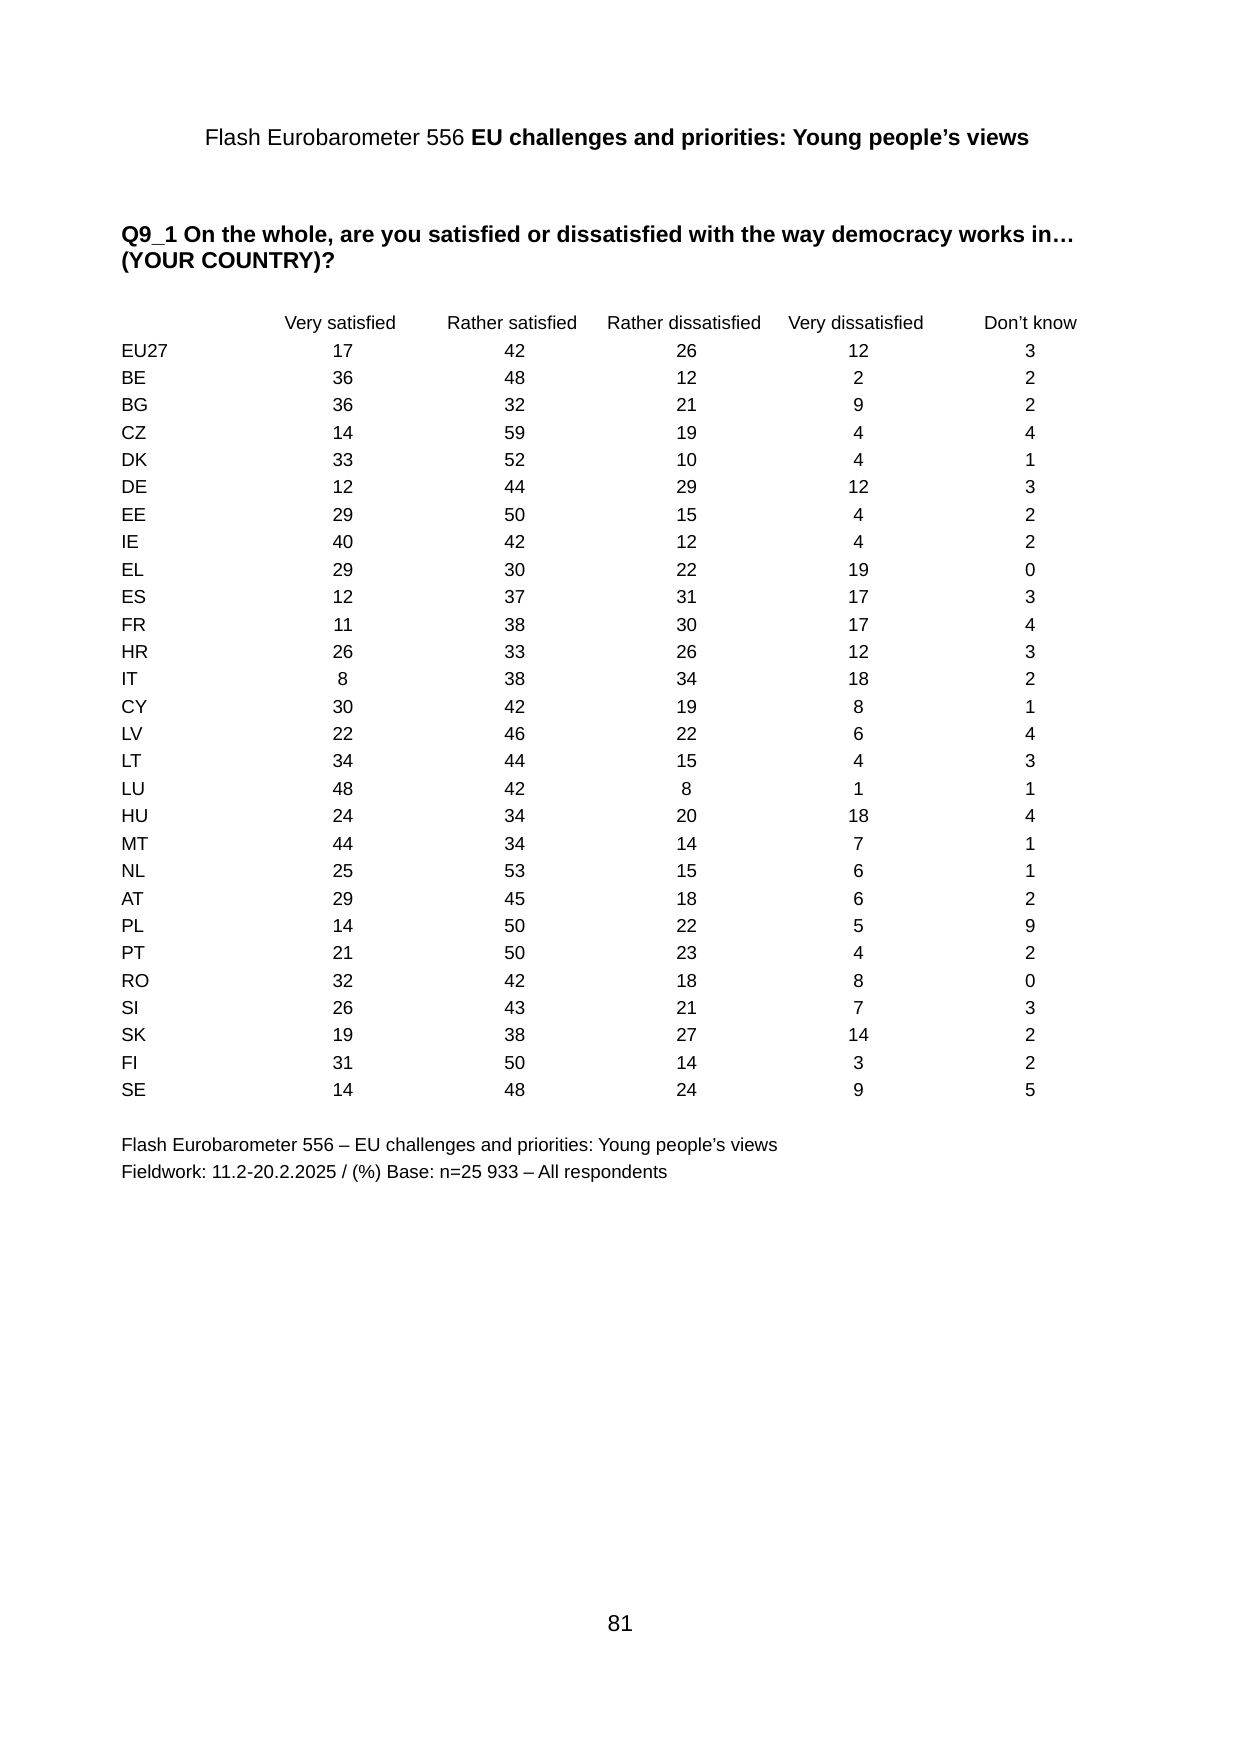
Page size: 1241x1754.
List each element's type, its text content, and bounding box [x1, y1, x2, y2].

table_cell EU27 [118, 336, 257, 364]
table_cell [429, 1104, 601, 1131]
table_cell 1 [944, 446, 1116, 473]
table_cell 26 [601, 336, 772, 364]
table_cell 12 [601, 364, 772, 391]
table_cell 8 [773, 967, 944, 994]
table_cell 11 [257, 610, 429, 638]
table_cell SI [118, 994, 257, 1021]
table_cell 43 [429, 994, 601, 1021]
table_cell HR [118, 638, 257, 665]
table_cell [429, 277, 601, 309]
table_cell 46 [429, 720, 601, 747]
table_cell 6 [773, 720, 944, 747]
table_cell 7 [773, 830, 944, 857]
table_cell 1 [944, 857, 1116, 884]
table_cell 9 [773, 391, 944, 419]
table_cell EE [118, 501, 257, 528]
table_cell 44 [257, 830, 429, 857]
table_cell 21 [601, 391, 772, 419]
table_cell 6 [773, 884, 944, 912]
table_cell 31 [257, 1049, 429, 1076]
table_cell 30 [257, 693, 429, 720]
table_cell SE [118, 1076, 257, 1103]
table_cell IE [118, 528, 257, 556]
table_cell 2 [944, 665, 1116, 693]
table_cell 42 [429, 775, 601, 802]
table_cell 34 [601, 665, 772, 693]
table_cell 24 [257, 802, 429, 829]
table_cell 2 [944, 391, 1116, 419]
table_cell 22 [257, 720, 429, 747]
table_cell 2 [944, 1021, 1116, 1049]
table_cell 23 [601, 939, 772, 967]
table_cell 22 [601, 912, 772, 939]
table_cell ES [118, 583, 257, 610]
table_cell 18 [601, 967, 772, 994]
table_cell 3 [944, 474, 1116, 501]
table_cell 29 [257, 884, 429, 912]
table_cell 29 [257, 501, 429, 528]
table_cell 53 [429, 857, 601, 884]
table_cell EL [118, 556, 257, 583]
table_cell 30 [601, 610, 772, 638]
table_cell 1 [944, 830, 1116, 857]
table_cell PT [118, 939, 257, 967]
table_cell [944, 277, 1116, 309]
table_cell 4 [944, 802, 1116, 829]
table_cell 1 [773, 775, 944, 802]
table_cell 14 [257, 1076, 429, 1103]
table_cell 45 [429, 884, 601, 912]
table_cell [257, 277, 429, 309]
table_cell 3 [944, 748, 1116, 775]
table_cell LT [118, 748, 257, 775]
table_cell 44 [429, 748, 601, 775]
table_cell 42 [429, 967, 601, 994]
table_cell 18 [773, 665, 944, 693]
table_cell 26 [601, 638, 772, 665]
table_cell 4 [773, 419, 944, 446]
table_cell 12 [773, 638, 944, 665]
table_cell [601, 1104, 772, 1131]
table_cell 26 [257, 638, 429, 665]
table_cell 48 [429, 1076, 601, 1103]
table_cell 18 [601, 884, 772, 912]
table_cell [773, 277, 944, 309]
table_cell [118, 1104, 257, 1131]
table_cell LV [118, 720, 257, 747]
table_cell SK [118, 1021, 257, 1049]
table_cell 29 [257, 556, 429, 583]
table_cell Don’t know [944, 309, 1116, 336]
table_cell 15 [601, 857, 772, 884]
table_cell 29 [601, 474, 772, 501]
table_cell 4 [773, 446, 944, 473]
table_cell 36 [257, 364, 429, 391]
table_cell [944, 1104, 1116, 1131]
table_cell 30 [429, 556, 601, 583]
table_cell [118, 277, 257, 309]
table_cell 42 [429, 528, 601, 556]
table_cell Fieldwork: 11.2-20.2.2025 / (%) Base: n=25 933 – All respondents [118, 1158, 1116, 1186]
table_cell 2 [944, 528, 1116, 556]
table_cell 21 [601, 994, 772, 1021]
table_cell 4 [773, 501, 944, 528]
table_cell 5 [944, 1076, 1116, 1103]
table_cell 19 [601, 419, 772, 446]
table_cell 12 [773, 474, 944, 501]
table_cell 2 [773, 364, 944, 391]
table_cell HU [118, 802, 257, 829]
table_cell 38 [429, 610, 601, 638]
table_cell MT [118, 830, 257, 857]
table_cell 38 [429, 665, 601, 693]
table_cell 50 [429, 1049, 601, 1076]
table_cell 59 [429, 419, 601, 446]
table_cell 5 [773, 912, 944, 939]
table_cell 3 [944, 638, 1116, 665]
table_cell 4 [944, 419, 1116, 446]
table_cell 34 [257, 748, 429, 775]
table_cell 44 [429, 474, 601, 501]
table_cell 8 [601, 775, 772, 802]
table_cell 12 [773, 336, 944, 364]
table_cell 10 [601, 446, 772, 473]
table_cell FI [118, 1049, 257, 1076]
table_cell 0 [944, 556, 1116, 583]
table_cell 21 [257, 939, 429, 967]
table_cell Rather dissatisfied [601, 309, 772, 336]
table_cell 1 [944, 775, 1116, 802]
table_cell NL [118, 857, 257, 884]
table_cell 14 [257, 419, 429, 446]
table_cell 15 [601, 748, 772, 775]
table_cell 37 [429, 583, 601, 610]
table_cell 31 [601, 583, 772, 610]
table_cell BE [118, 364, 257, 391]
table_cell 12 [257, 583, 429, 610]
table_cell 3 [944, 583, 1116, 610]
table_cell 48 [257, 775, 429, 802]
table_cell PL [118, 912, 257, 939]
table_cell 52 [429, 446, 601, 473]
table_cell CY [118, 693, 257, 720]
table_cell 1 [944, 693, 1116, 720]
table_cell RO [118, 967, 257, 994]
table_cell 3 [773, 1049, 944, 1076]
table_cell Very dissatisfied [773, 309, 944, 336]
table_cell 42 [429, 693, 601, 720]
table_cell FR [118, 610, 257, 638]
table_cell 42 [429, 336, 601, 364]
table_cell 19 [257, 1021, 429, 1049]
table_cell 15 [601, 501, 772, 528]
table_cell 24 [601, 1076, 772, 1103]
table_cell 40 [257, 528, 429, 556]
table_cell 17 [773, 583, 944, 610]
table_cell 14 [257, 912, 429, 939]
table_cell 0 [944, 967, 1116, 994]
table_cell 2 [944, 364, 1116, 391]
table_cell 12 [257, 474, 429, 501]
table_cell 4 [773, 939, 944, 967]
table_cell 19 [601, 693, 772, 720]
table_cell [257, 1104, 429, 1131]
table_cell Flash Eurobarometer 556 – EU challenges and priorities: Young people’s views [118, 1131, 1116, 1158]
table_cell 34 [429, 802, 601, 829]
table_header Q9_1 On the whole, are you satisfied or dissatisfied with the way democracy works in… (YOUR COUNTRY)? [118, 218, 1116, 277]
table_cell 6 [773, 857, 944, 884]
table_cell IT [118, 665, 257, 693]
table_cell 3 [944, 994, 1116, 1021]
table_cell AT [118, 884, 257, 912]
table_cell Rather satisfied [429, 309, 601, 336]
table_cell 50 [429, 501, 601, 528]
table_cell 27 [601, 1021, 772, 1049]
table_cell BG [118, 391, 257, 419]
table_cell 2 [944, 939, 1116, 967]
table_cell 22 [601, 556, 772, 583]
table_cell CZ [118, 419, 257, 446]
table_cell 33 [257, 446, 429, 473]
table_cell 9 [944, 912, 1116, 939]
table_cell 2 [944, 501, 1116, 528]
table_cell 48 [429, 364, 601, 391]
table_cell 4 [773, 528, 944, 556]
table_cell [773, 1104, 944, 1131]
table_cell 4 [944, 610, 1116, 638]
table_cell 2 [944, 1049, 1116, 1076]
table_cell 22 [601, 720, 772, 747]
table_cell 18 [773, 802, 944, 829]
table_cell 50 [429, 912, 601, 939]
table_cell [118, 309, 257, 336]
table_cell [601, 277, 772, 309]
table_cell 34 [429, 830, 601, 857]
table_cell 33 [429, 638, 601, 665]
table_cell 50 [429, 939, 601, 967]
table_cell 32 [429, 391, 601, 419]
table_cell 20 [601, 802, 772, 829]
table_cell DE [118, 474, 257, 501]
table_cell DK [118, 446, 257, 473]
table_cell 3 [944, 336, 1116, 364]
table_cell 8 [257, 665, 429, 693]
table_cell 4 [773, 748, 944, 775]
table_cell 8 [773, 693, 944, 720]
table_cell 9 [773, 1076, 944, 1103]
table_cell 17 [257, 336, 429, 364]
table_cell LU [118, 775, 257, 802]
table_cell 26 [257, 994, 429, 1021]
table_cell 14 [601, 830, 772, 857]
table_cell 38 [429, 1021, 601, 1049]
table_cell 7 [773, 994, 944, 1021]
table_cell 17 [773, 610, 944, 638]
table_cell 4 [944, 720, 1116, 747]
table_cell Very satisfied [257, 309, 429, 336]
table_cell 14 [601, 1049, 772, 1076]
table_cell 32 [257, 967, 429, 994]
table_cell 12 [601, 528, 772, 556]
table_cell 25 [257, 857, 429, 884]
table_cell 36 [257, 391, 429, 419]
table_cell 2 [944, 884, 1116, 912]
table_cell 14 [773, 1021, 944, 1049]
table_cell 19 [773, 556, 944, 583]
